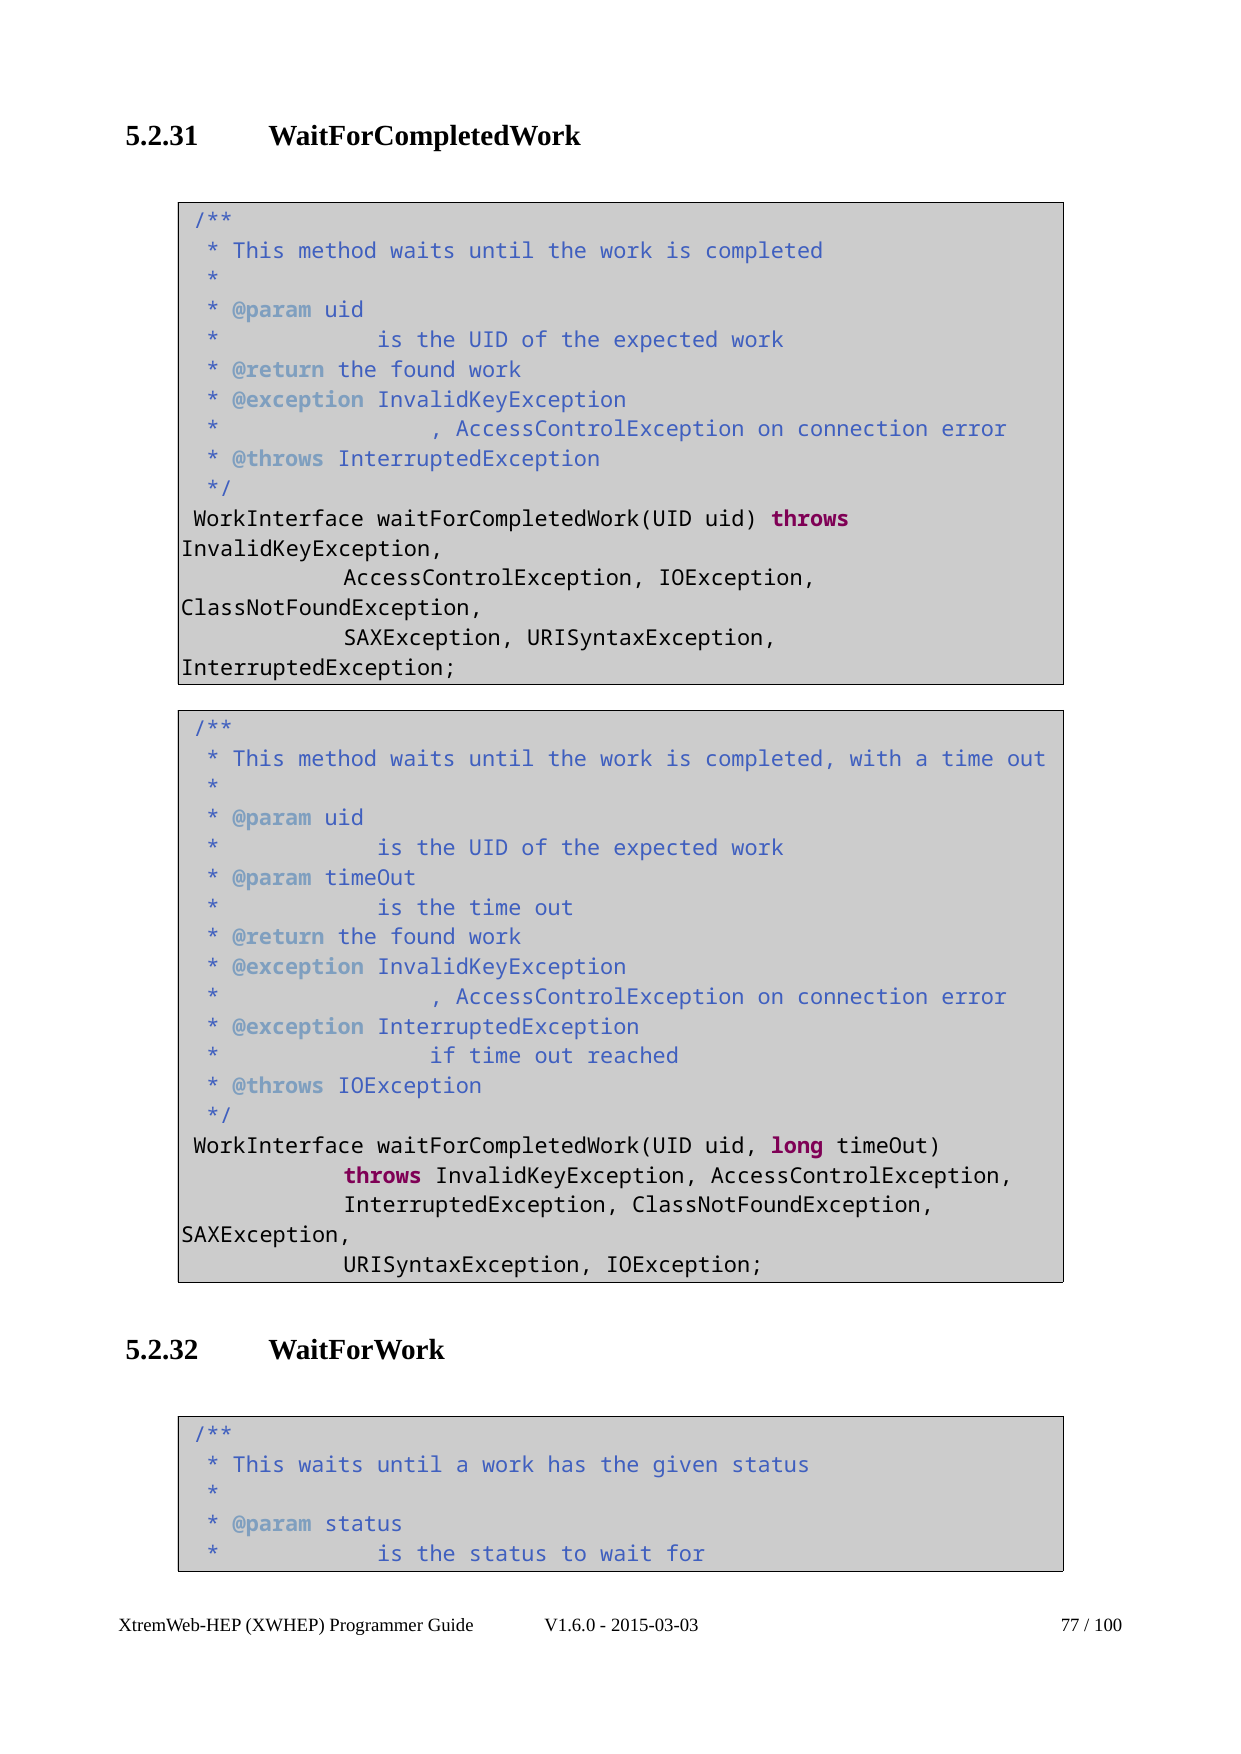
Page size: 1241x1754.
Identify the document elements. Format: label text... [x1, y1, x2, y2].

subtitle WaitForWork [118, 1332, 1122, 1366]
text * This method waits until the work is completed [179, 232, 1063, 261]
text * @exception InvalidKeyException [179, 381, 1063, 410]
text InterruptedException, ClassNotFoundException, SAXException, [179, 1186, 1063, 1246]
text * This method waits until the work is completed, with a time out [179, 739, 1063, 769]
text throws InvalidKeyException, AccessControlException, [179, 1157, 1063, 1186]
subtitle WaitForCompletedWork [118, 118, 1122, 152]
text * @return the found work [179, 351, 1063, 381]
text * @param uid [179, 799, 1063, 829]
text WorkInterface waitForCompletedWork(UID uid) throws InvalidKeyException, [179, 500, 1063, 559]
text /** [179, 1417, 1063, 1446]
text * [179, 1475, 1063, 1505]
text * is the status to wait for [179, 1535, 1063, 1571]
text * @throws InterruptedException [179, 440, 1063, 470]
text WorkInterface waitForCompletedWork(UID uid, long timeOut) [179, 1127, 1063, 1157]
text * @exception InvalidKeyException [179, 948, 1063, 978]
text * , AccessControlException on connection error [179, 978, 1063, 1008]
text /** [179, 711, 1063, 739]
text /** [179, 203, 1063, 232]
text * is the time out [179, 888, 1063, 918]
text * [179, 261, 1063, 291]
text * if time out reached [179, 1037, 1063, 1067]
text * , AccessControlException on connection error [179, 410, 1063, 440]
text * @exception InterruptedException [179, 1008, 1063, 1037]
text * @param status [179, 1505, 1063, 1535]
text * [179, 769, 1063, 799]
text * This waits until a work has the given status [179, 1446, 1063, 1475]
text * @param timeOut [179, 859, 1063, 888]
text AccessControlException, IOException, ClassNotFoundException, [179, 559, 1063, 619]
text * @param uid [179, 291, 1063, 321]
text URISyntaxException, IOException; [179, 1246, 1063, 1282]
text * is the UID of the expected work [179, 321, 1063, 351]
text */ [179, 1097, 1063, 1127]
text * is the UID of the expected work [179, 829, 1063, 859]
text * @return the found work [179, 918, 1063, 948]
text * @throws IOException [179, 1067, 1063, 1097]
text */ [179, 470, 1063, 500]
text SAXException, URISyntaxException, InterruptedException; [179, 619, 1063, 684]
